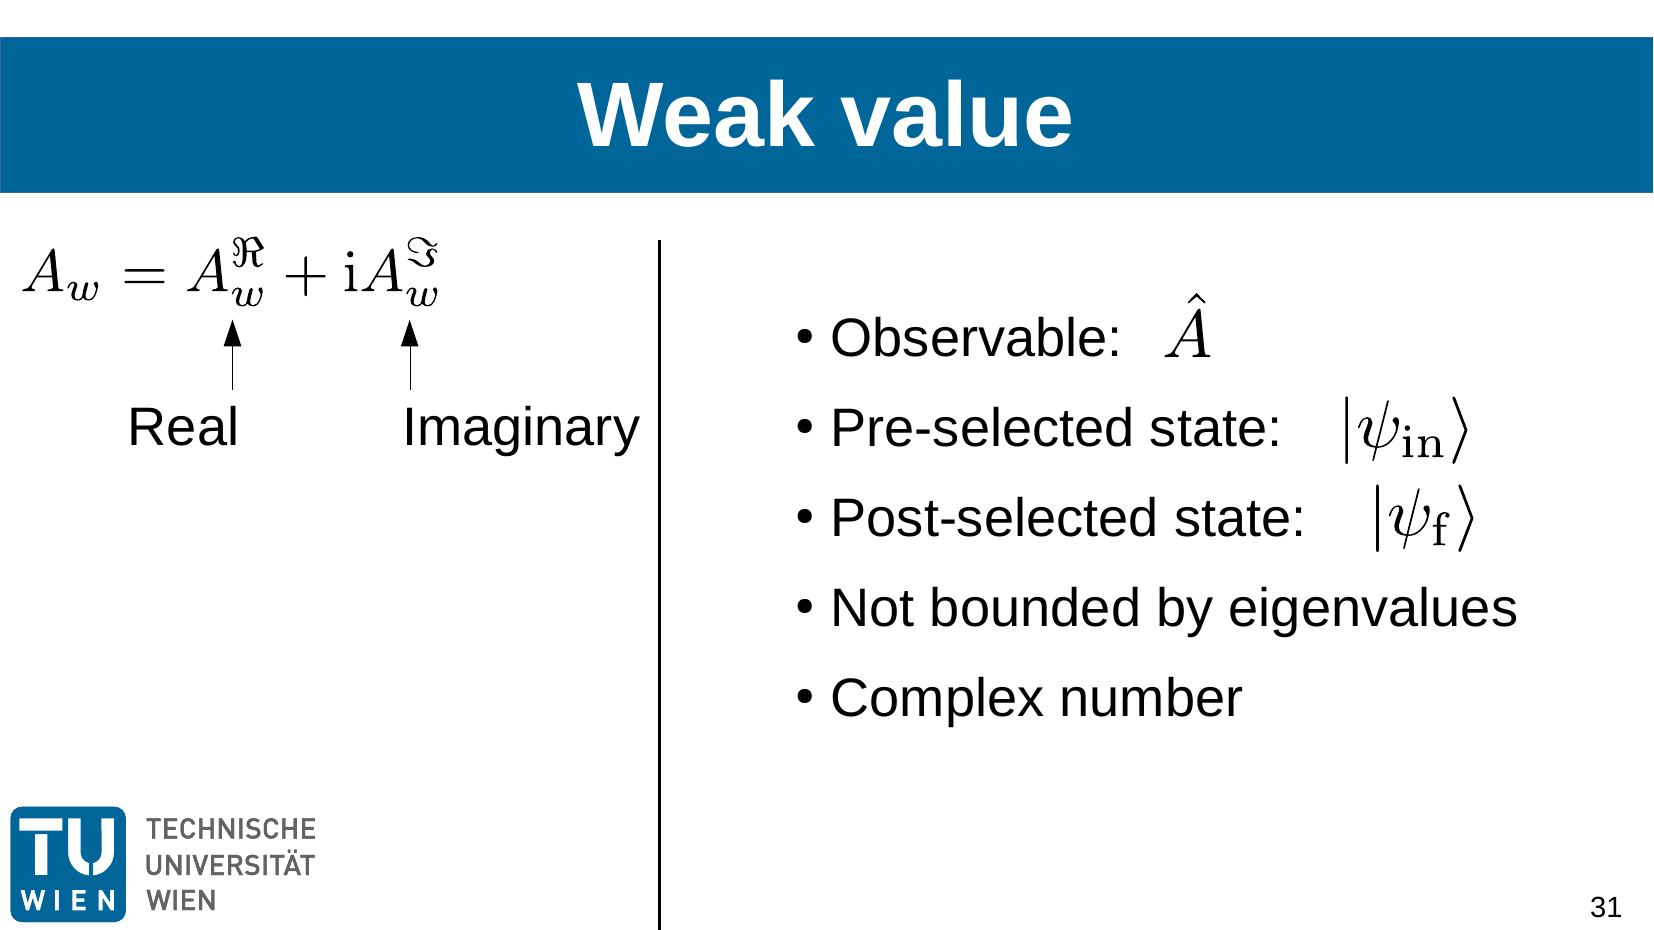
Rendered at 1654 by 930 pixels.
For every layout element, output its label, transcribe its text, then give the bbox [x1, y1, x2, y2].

picture [6, 235, 457, 311]
list Observable: Pre-selected state: Post-selected state: Not bounded by eigenvalues Complex number [795, 217, 1571, 758]
text_box Imaginary [387, 389, 656, 465]
title Weak value [0, 37, 1653, 193]
text_box Real [112, 389, 255, 465]
